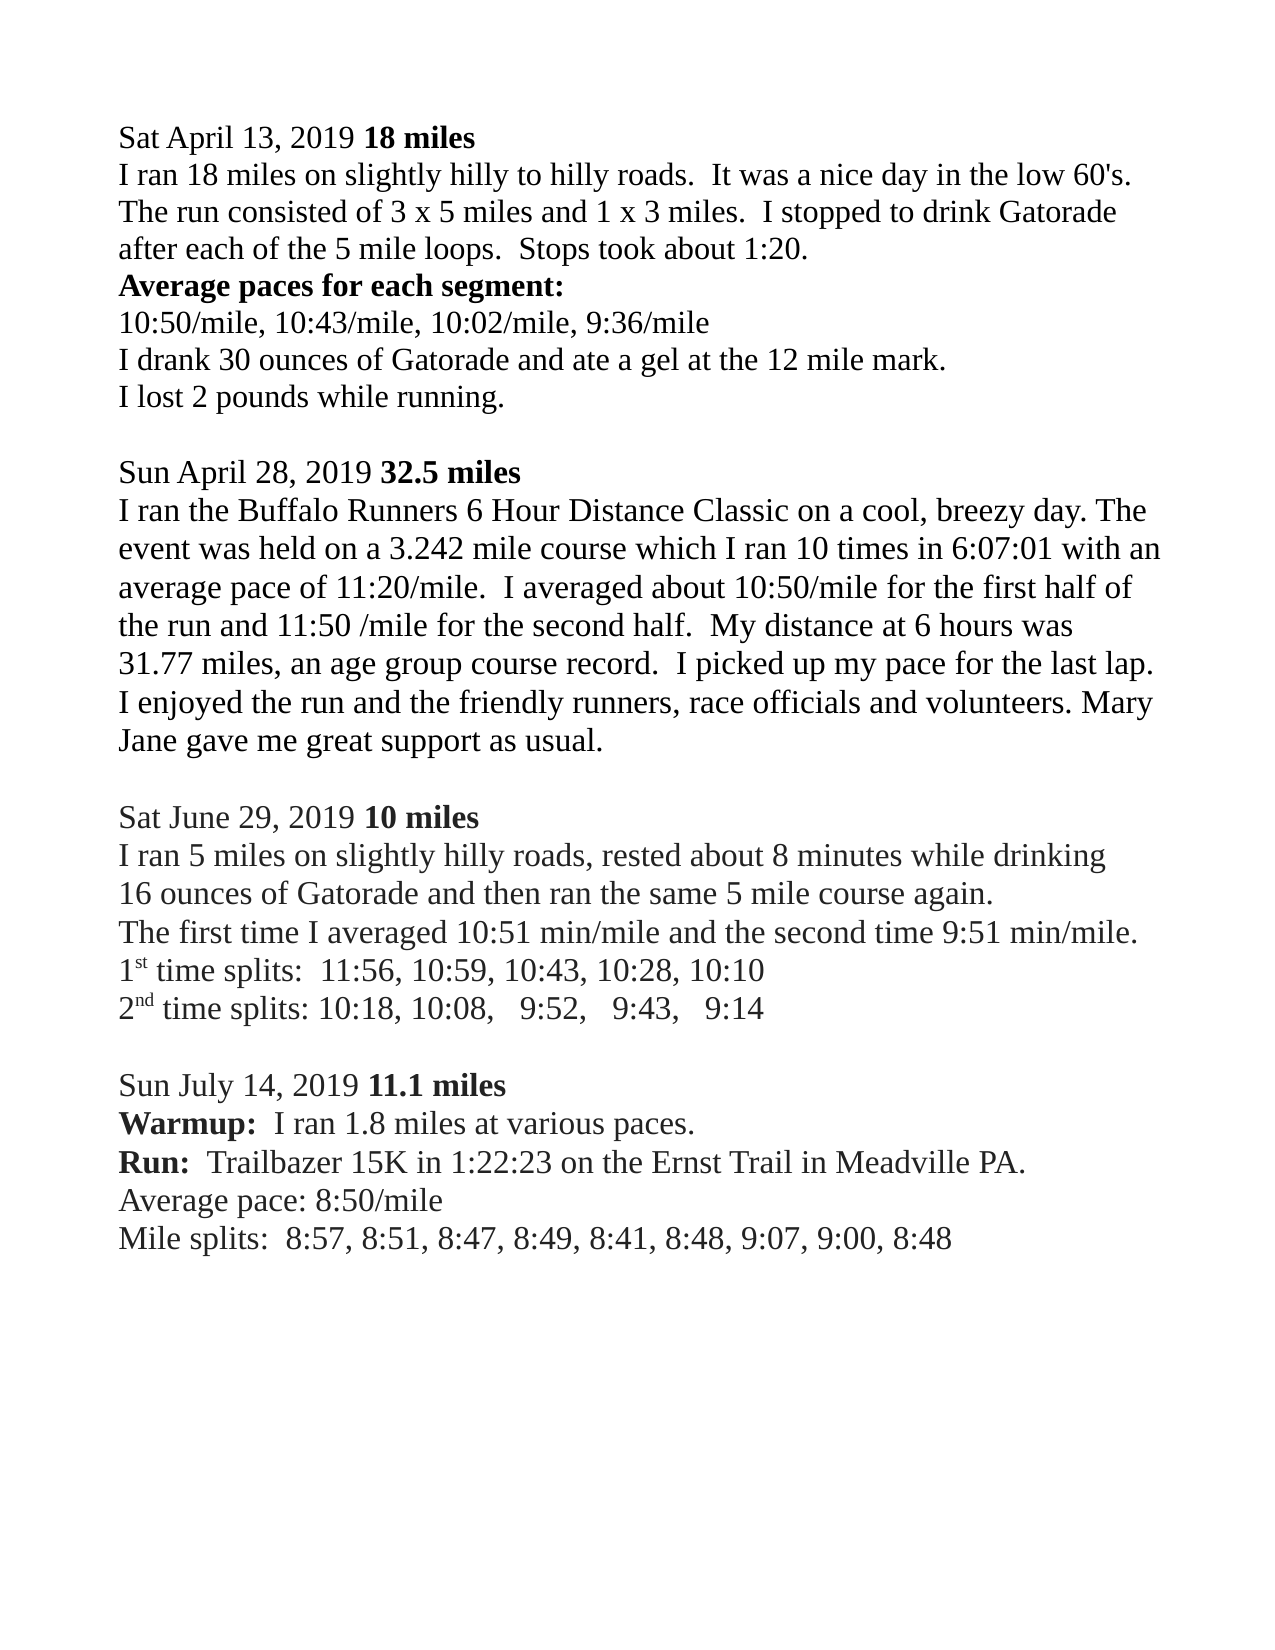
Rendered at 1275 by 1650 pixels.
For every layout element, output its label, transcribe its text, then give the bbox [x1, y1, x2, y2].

text 16 ounces of Gatorade and then ran the same 5 mile course again. [118, 873, 1161, 912]
text I drank 30 ounces of Gatorade and ate a gel at the 12 mile mark. [118, 341, 1161, 378]
text The first time I averaged 10:51 min/mile and the second time 9:51 min/mile. [118, 912, 1161, 950]
text Run: Trailbazer 15K in 1:22:23 on the Ernst Trail in Meadville PA. [118, 1142, 1161, 1180]
text Warmup: I ran 1.8 miles at various paces. [118, 1103, 1161, 1142]
text I lost 2 pounds while running. [118, 378, 1161, 415]
text 2nd time splits: 10:18, 10:08, 9:52, 9:43, 9:14 [118, 988, 1161, 1027]
text Average paces for each segment: [118, 266, 1161, 303]
text Sun April 28, 2019 32.5 miles [118, 452, 1161, 490]
text I ran 18 miles on slightly hilly to hilly roads. It was a nice day in the low 60's. The run consisted of 3 x 5 miles and 1 x 3 miles. I stopped to drink Gatorade after each of the 5 mile loops. Stops took about 1:20. [118, 155, 1161, 266]
text I ran the Buffalo Runners 6 Hour Distance Classic on a cool, breezy day. The event was held on a 3.242 mile course which I ran 10 times in 6:07:01 with an average pace of 11:20/mile. I averaged about 10:50/mile for the first half of the run and 11:50 /mile for the second half. My distance at 6 hours was 31.77 miles, an age group course record. I picked up my pace for the last lap. I enjoyed the run and the friendly runners, race officials and volunteers. Mary Jane gave me great support as usual. [118, 490, 1161, 758]
text Sat April 13, 2019 18 miles [118, 118, 1161, 155]
text 10:50/mile, 10:43/mile, 10:02/mile, 9:36/mile [118, 303, 1161, 341]
text Mile splits: 8:57, 8:51, 8:47, 8:49, 8:41, 8:48, 9:07, 9:00, 8:48 [118, 1218, 1161, 1257]
text I ran 5 miles on slightly hilly roads, rested about 8 minutes while drinking [118, 835, 1161, 873]
text 1st time splits: 11:56, 10:59, 10:43, 10:28, 10:10 [118, 950, 1161, 988]
text Average pace: 8:50/mile [118, 1180, 1161, 1218]
text Sun July 14, 2019 11.1 miles [118, 1065, 1161, 1103]
text Sat June 29, 2019 10 miles [118, 797, 1161, 835]
